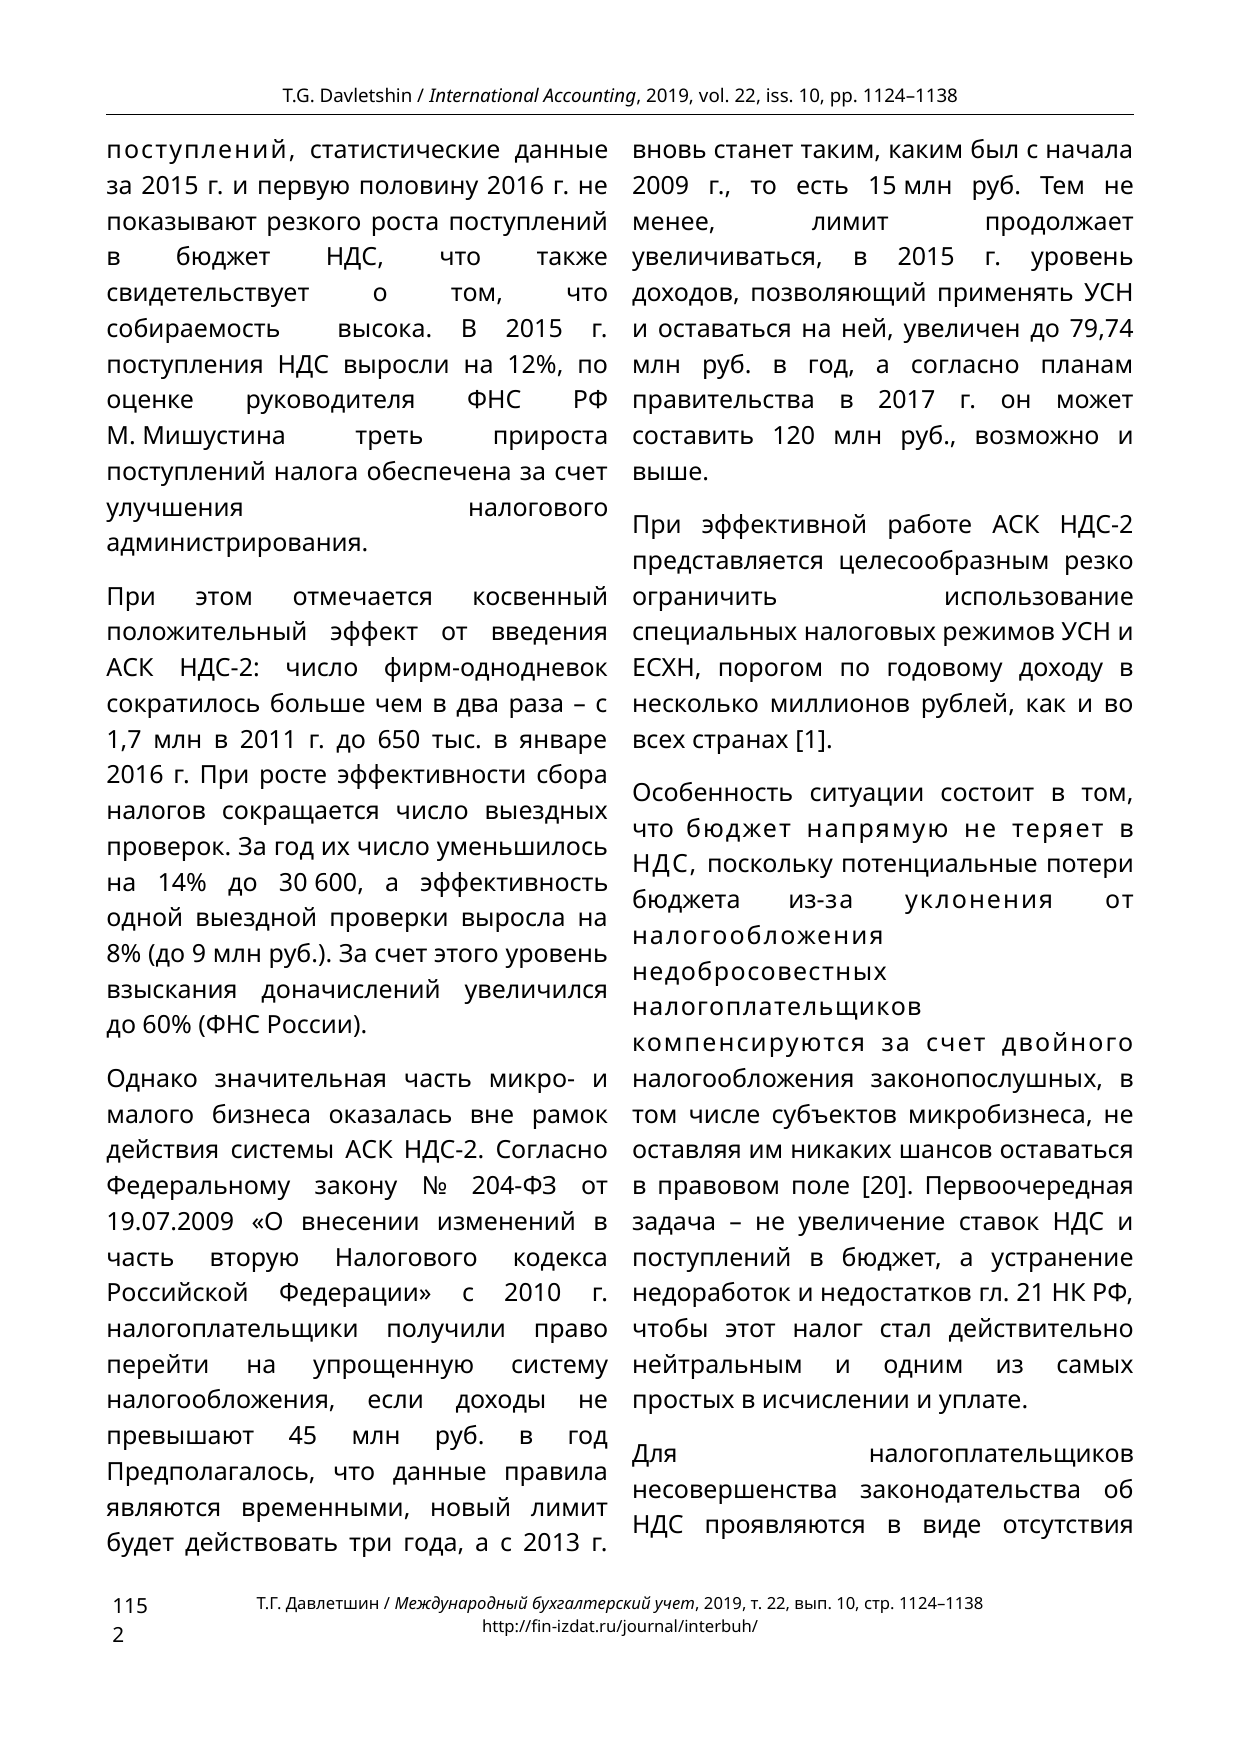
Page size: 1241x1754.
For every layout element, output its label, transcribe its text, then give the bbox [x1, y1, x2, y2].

text Однако значительная часть микро- и малого бизнеса оказалась вне рамок действия системы АСК НДС-2. Согласно Федеральному закону № 204-ФЗ от 19.07.2009 «О внесении изменений в часть вторую Налогового кодекса Российской Федерации» с 2010 г. налогоплательщики получили право перейти на упрощенную систему налогообложения, если доходы не превышают 45 млн руб. в год Предполагалось, что данные правила являются временными, новый лимит будет действовать три года, а с 2013 г. [106, 1061, 608, 1559]
text поступлений, статистические данные за 2015 г. и первую половину 2016 г. не показывают резкого роста поступлений в бюджет НДС, что также свидетельствует о том, что собираемость высока. В 2015 г. поступления НДС выросли на 12%, по оценке руководителя ФНС РФ М. Мишустина треть прироста поступлений налога обеспечена за счет улучшения налогового администрирования. [106, 132, 608, 559]
text При эффективной работе АСК НДС-2 представляется целесообразным резко ограничить использование специальных налоговых режимов УСН и ЕСХН, порогом по годовому доходу в несколько миллионов рублей, как и во всех странах [1]. [632, 507, 1134, 755]
text При этом отмечается косвенный положительный эффект от введения АСК НДС-2: число фирм-однодневок сократилось больше чем в два раза – с 1,7 млн в 2011 г. до 650 тыс. в январе 2016 г. При росте эффективности сбора налогов сокращается число выездных проверок. За год их число уменьшилось на 14% до 30 600, а эффективность одной выездной проверки выросла на 8% (до 9 млн руб.). За счет этого уровень взыскания доначислений увеличился до 60% (ФНС России). [106, 578, 608, 1041]
text Особенность ситуации состоит в том, что бюджет напрямую не теряет в НДС, поскольку потенциальные потери бюджета из-за уклонения от налогообложения недобросовестных налогоплательщиков компенсируются за счет двойного налогообложения законопослушных, в том числе субъектов микробизнеса, не оставляя им никаких шансов оставаться в правовом поле [20]. Первоочередная задача – не увеличение ставок НДС и поступлений в бюджет, а устранение недоработок и недостатков гл. 21 НК РФ, чтобы этот налог стал действительно нейтральным и одним из самых простых в исчислении и уплате. [632, 775, 1134, 1416]
text Для налогоплательщиков несовершенства законодательства об НДС проявляются в виде отсутствия [632, 1436, 1134, 1541]
text вновь станет таким, каким был с начала 2009 г., то есть 15 млн руб. Тем не менее, лимит продолжает увеличиваться, в 2015 г. уровень доходов, позволяющий применять УСН и оставаться на ней, увеличен до 79,74 млн руб. в год, а согласно планам правительства в 2017 г. он может составить 120 млн руб., возможно и выше. [632, 132, 1134, 487]
